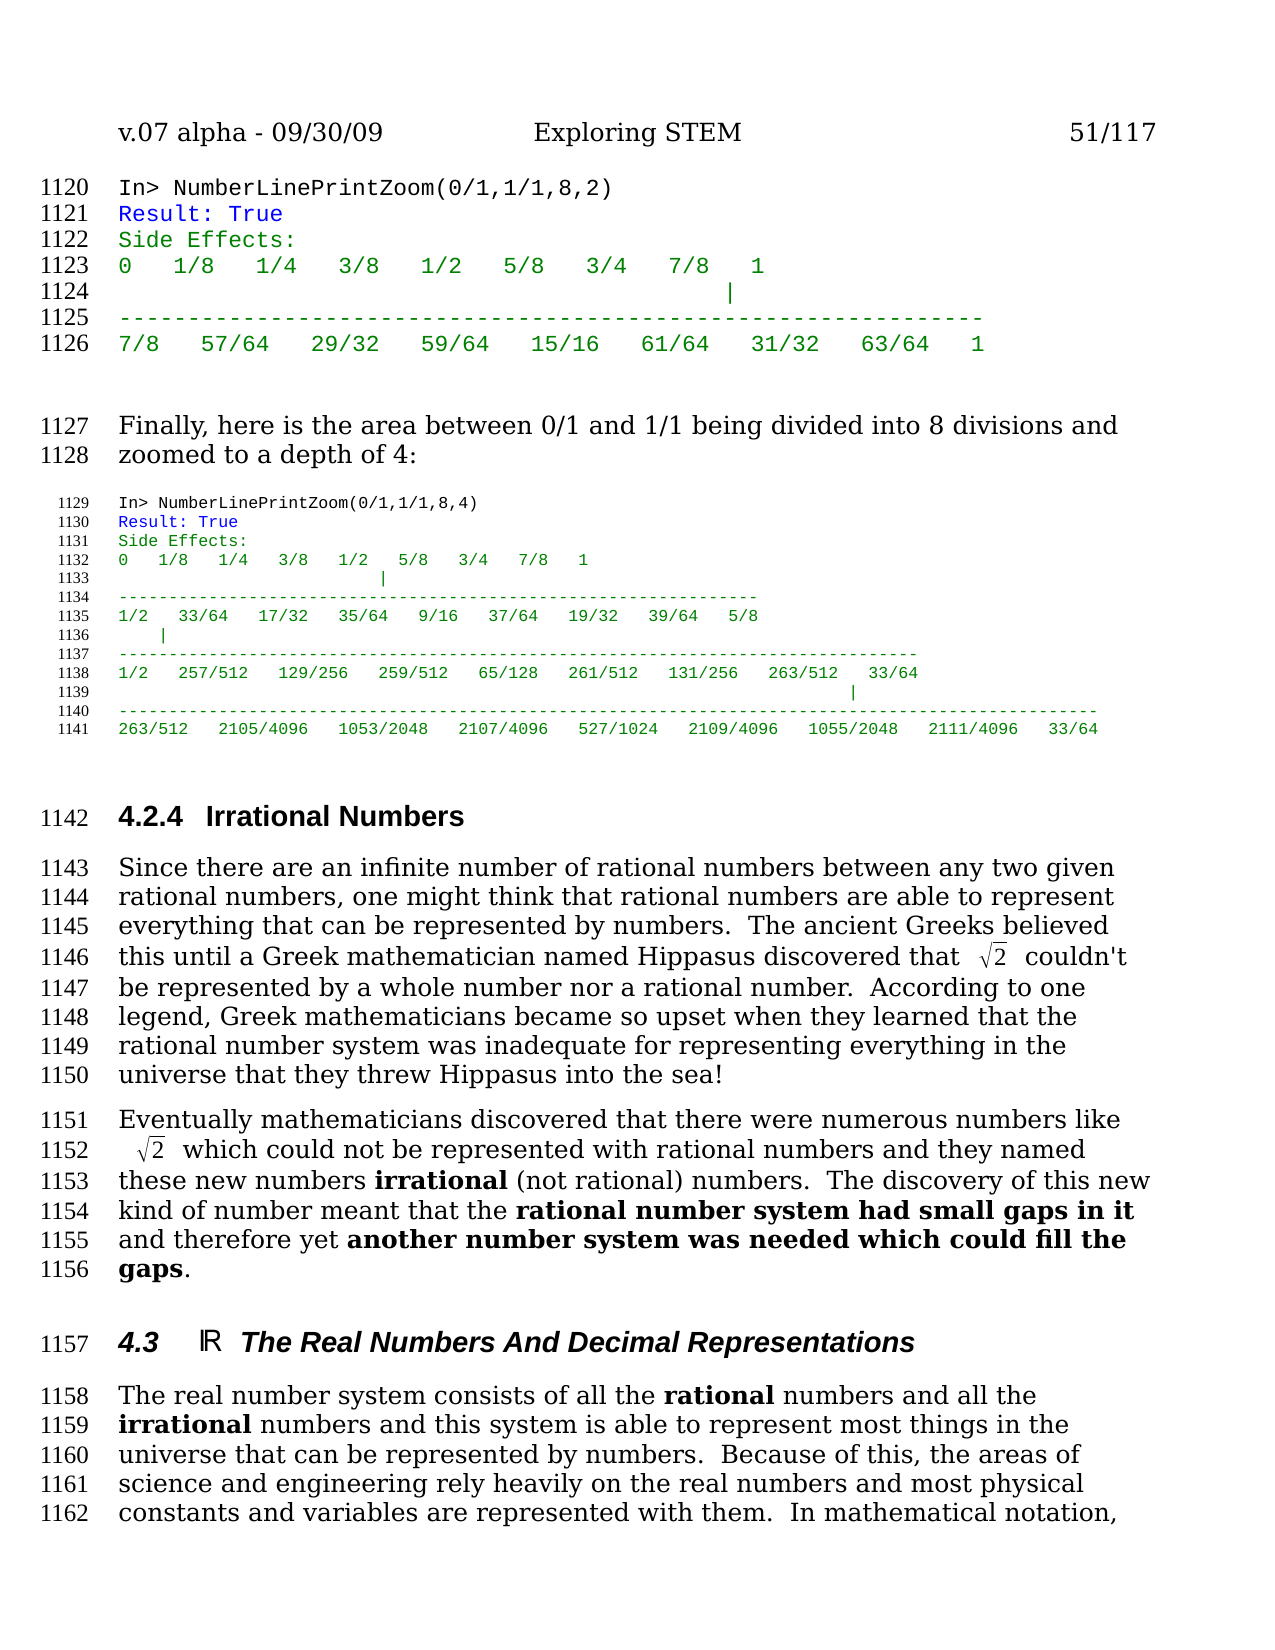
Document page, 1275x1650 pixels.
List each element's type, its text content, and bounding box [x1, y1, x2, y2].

text 0 1/8 1/4 3/8 1/2 5/8 3/4 7/8 1 [118, 551, 1157, 570]
text 1/2 257/512 129/256 259/512 65/128 261/512 131/256 263/512 33/64 [118, 664, 1157, 683]
text Since there are an infinite number of rational numbers between any two given rational numbers, one might think that rational numbers are able to represent everything that can be represented by numbers. The ancient Greeks believed this until a Greek mathematician named Hippasus discovered thatcouldn't be represented by a whole number nor a rational number. According to one legend, Greek mathematicians became so upset when they learned that the rational number system was inadequate for representing everything in the universe that they threw Hippasus into the sea! [118, 853, 1157, 1090]
text In> NumberLinePrintZoom(0/1,1/1,8,4) [118, 495, 1157, 513]
text Side Effects: [118, 229, 1157, 254]
text Side Effects: [118, 532, 1157, 551]
text 7/8 57/64 29/32 59/64 15/16 61/64 31/32 63/64 1 [118, 332, 1157, 358]
subtitle Irrational Numbers [118, 799, 1157, 832]
text ---------------------------------------------------------------- [118, 589, 1157, 608]
text | [118, 627, 1157, 646]
text The real number system consists of all the rational numbers and all the irrational numbers and this system is able to represent most things in the universe that can be represented by numbers. Because of this, the areas of science and engineering rely heavily on the real numbers and most physical constants and variables are represented with them. In mathematical notation, [118, 1381, 1157, 1527]
text --------------------------------------------------------------- [118, 306, 1157, 332]
text 0 1/8 1/4 3/8 1/2 5/8 3/4 7/8 1 [118, 254, 1157, 281]
text | [118, 683, 1157, 702]
text | [118, 570, 1157, 589]
text Result: True [118, 513, 1157, 532]
text 1/2 33/64 17/32 35/64 9/16 37/64 19/32 39/64 5/8 [118, 608, 1157, 627]
text Result: True [118, 203, 1157, 229]
text -------------------------------------------------------------------------------------------------- [118, 702, 1157, 721]
text In> NumberLinePrintZoom(0/1,1/1,8,2) [118, 177, 1157, 203]
text Finally, here is the area between 0/1 and 1/1 being divided into 8 divisions and zoomed to a depth of 4: [118, 411, 1157, 470]
text Eventually mathematicians discovered that there were numerous numbers likewhich could not be represented with rational numbers and they named these new numbers irrational (not rational) numbers. The discovery of this new kind of number meant that the rational number system had small gaps in it and therefore yet another number system was needed which could fill the gaps. [118, 1105, 1157, 1284]
text | [118, 281, 1157, 306]
subtitle The Real Numbers And Decimal Representations [118, 1323, 1157, 1360]
text -------------------------------------------------------------------------------- [118, 646, 1157, 664]
text 263/512 2105/4096 1053/2048 2107/4096 527/1024 2109/4096 1055/2048 2111/4096 33/64 [118, 721, 1157, 740]
